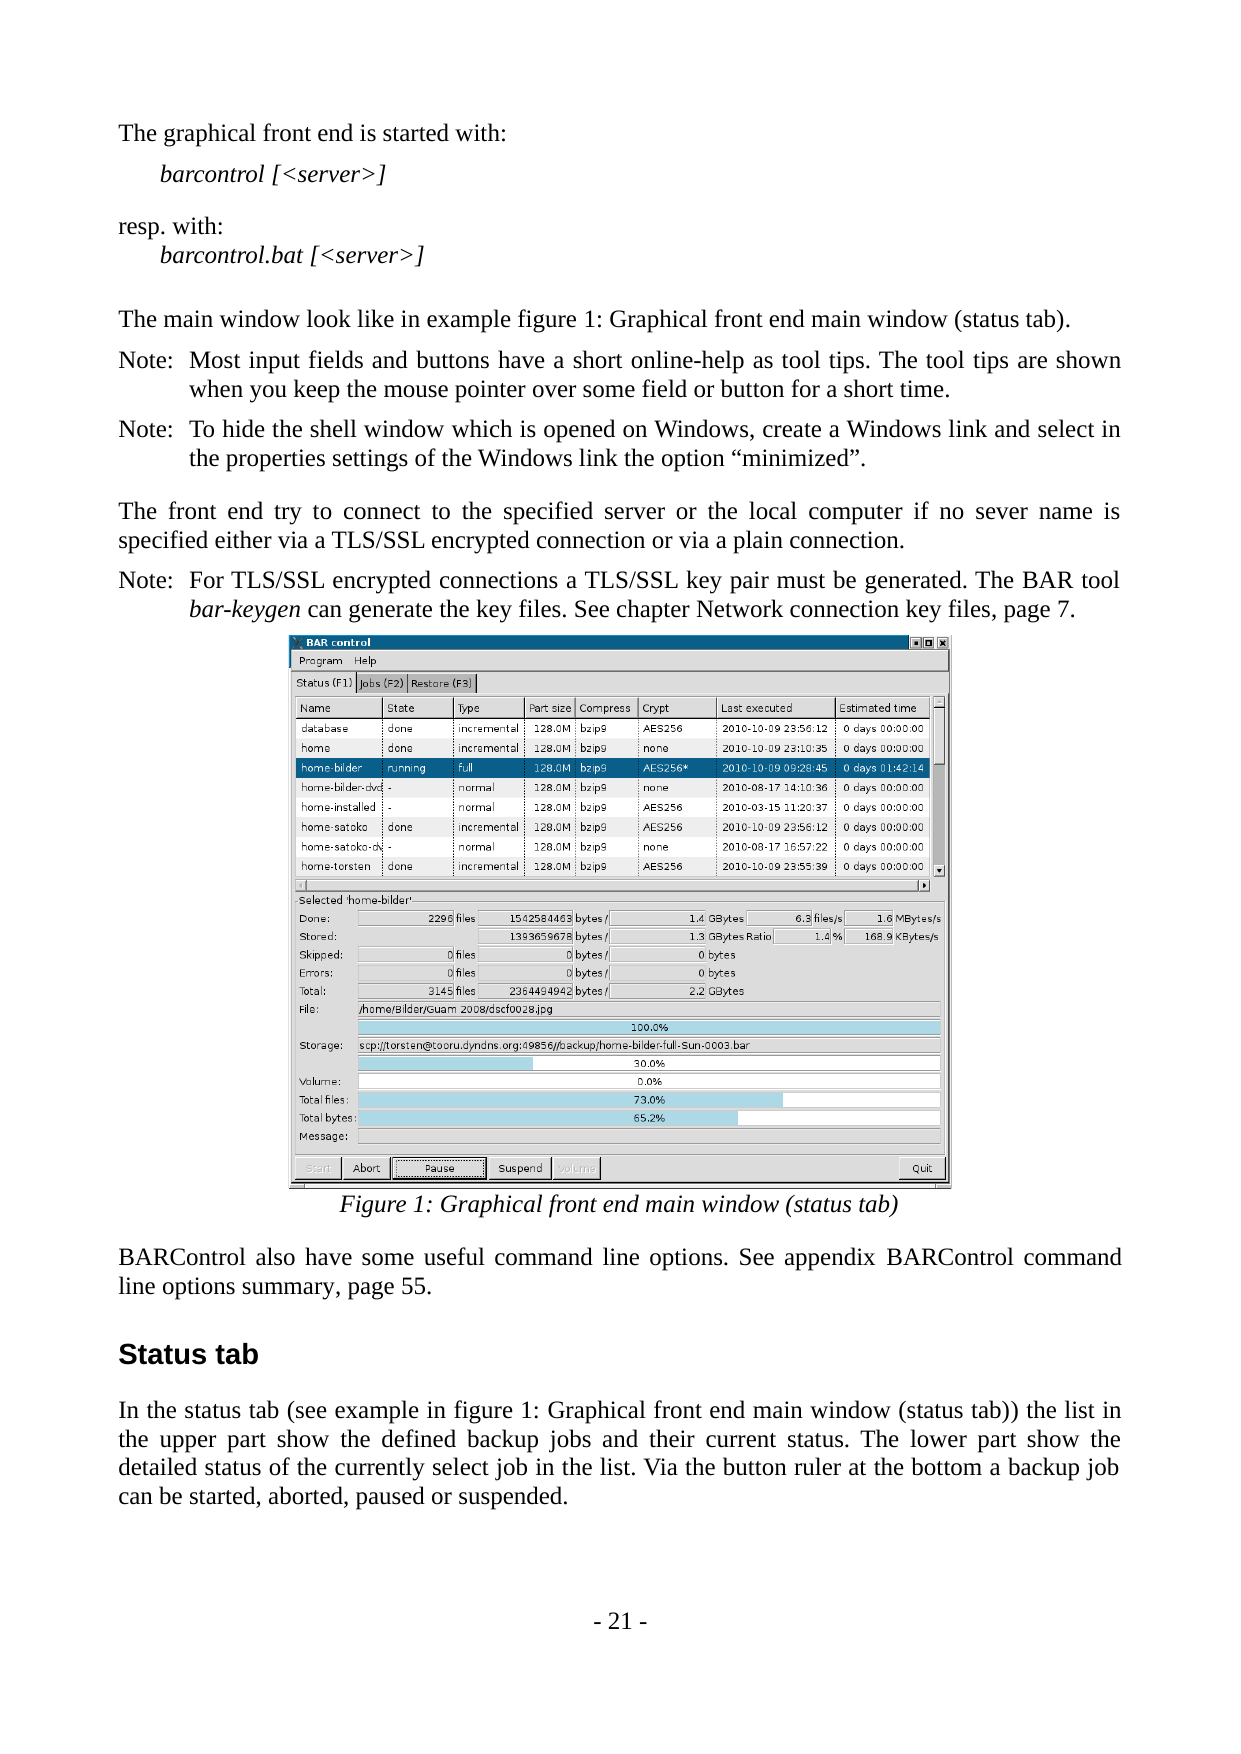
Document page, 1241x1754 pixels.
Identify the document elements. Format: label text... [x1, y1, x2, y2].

text resp. with: [118, 211, 1122, 240]
text The front end try to connect to the specified server or the local computer if no sever name is specified either via a TLS/SSL encrypted connection or via a plain connection. [118, 496, 1122, 553]
picture [288, 635, 952, 1189]
text In the status tab (see example in figure 1: Graphical front end main window (status tab)) the list in the upper part show the defined backup jobs and their current status. The lower part show the detailed status of the currently select job in the list. Via the button ruler at the bottom a backup job can be started, aborted, paused or suspended. [118, 1395, 1122, 1510]
text Note: To hide the shell window which is opened on Windows, create a Windows link and select in the properties settings of the Windows link the option “minimized”. [118, 414, 1122, 472]
text The graphical front end is started with: [118, 118, 1122, 147]
text barcontrol [<server>] [159, 159, 1122, 188]
text BARControl also have some useful command line options. See appendix BARControl command line options summary, page 56. [118, 1186, 1122, 1300]
text Figure 1: Graphical front end main window (status tab) [289, 1189, 951, 1218]
subtitle Status tab [118, 1337, 1122, 1371]
text Note: For TLS/SSL encrypted connections a TLS/SSL key pair must be generated. The BAR tool bar-keygen can generate the key files. See chapter Network connection key files, page 7. [118, 566, 1122, 623]
text The main window look like in example figure 1: Graphical front end main window (status tab). [118, 304, 1122, 333]
text Note: Most input fields and buttons have a short online-help as tool tips. The tool tips are shown when you keep the mouse pointer over some field or button for a short time. [118, 345, 1122, 403]
text barcontrol.bat [<server>] [159, 240, 1122, 269]
